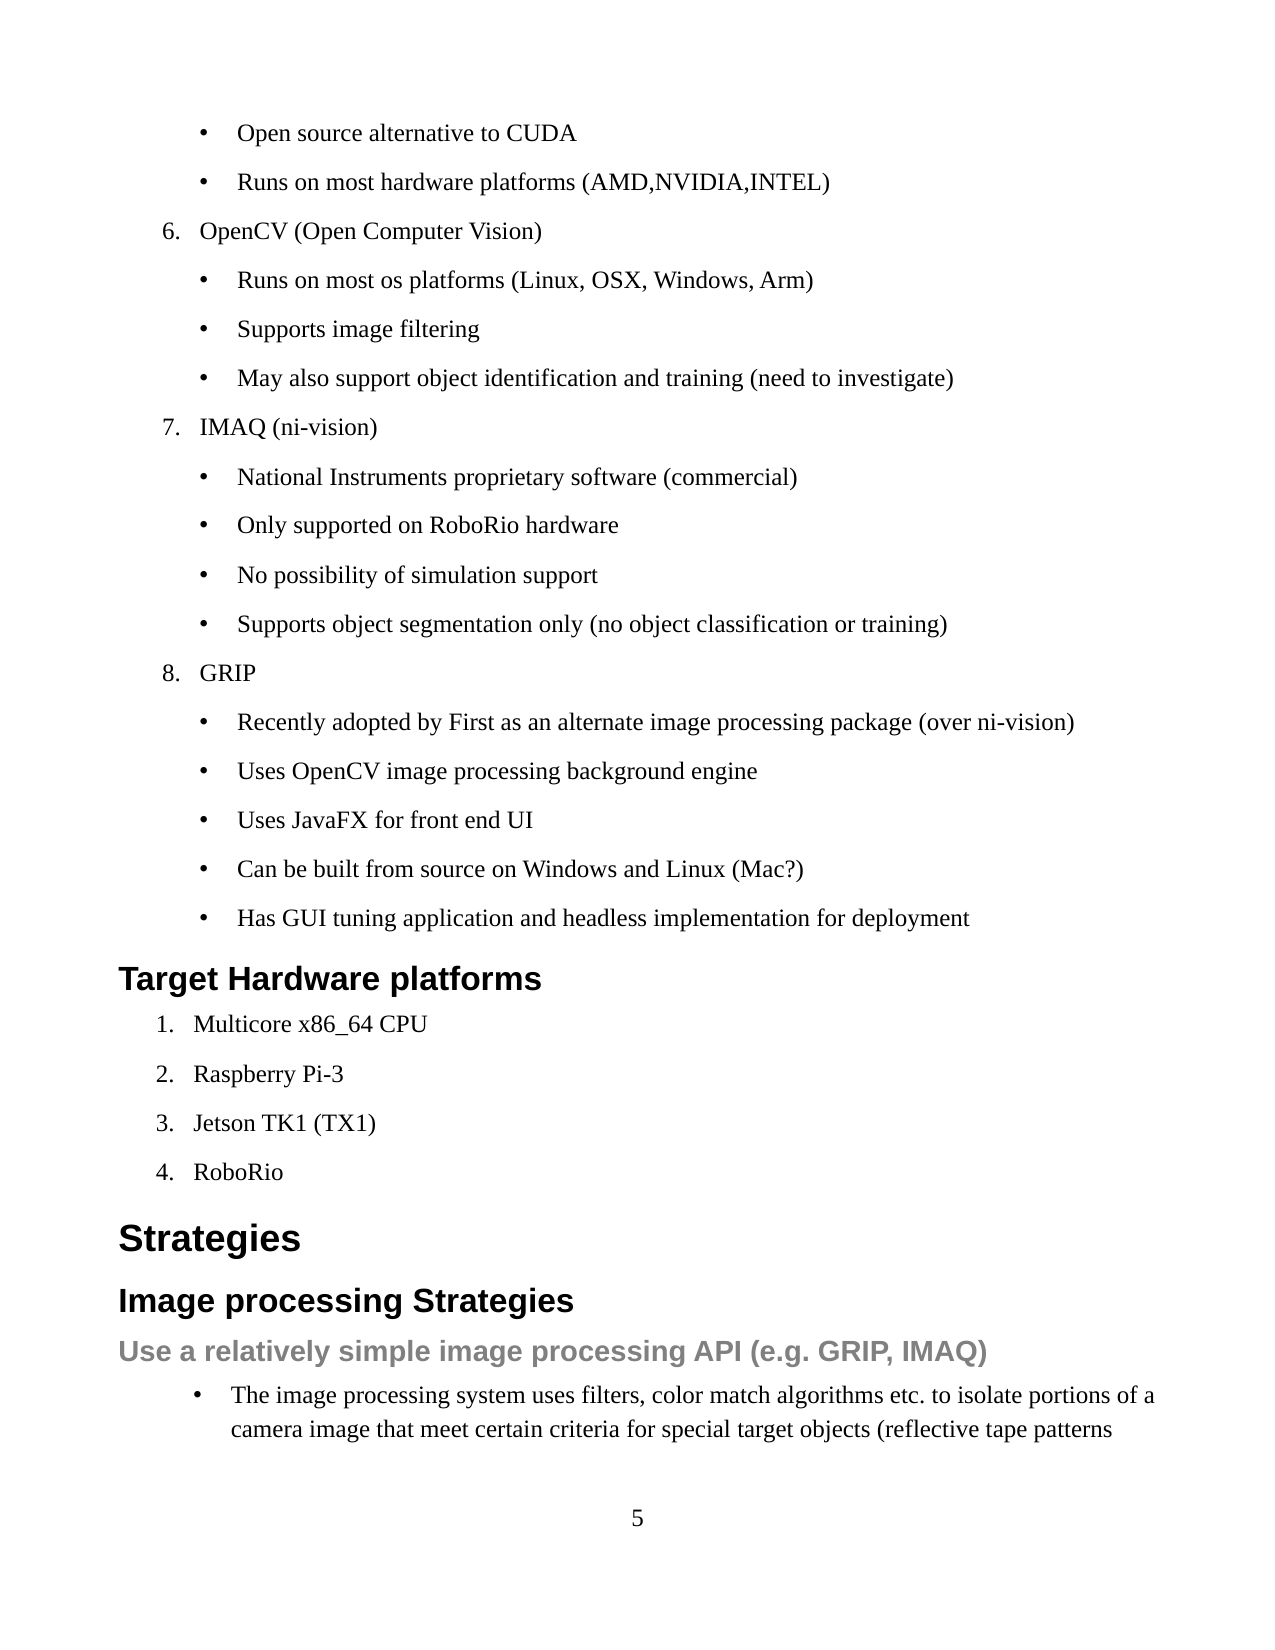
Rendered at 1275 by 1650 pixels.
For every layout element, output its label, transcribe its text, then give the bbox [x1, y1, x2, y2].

list Supports image filtering [199, 314, 1157, 343]
list No possibility of simulation support [199, 560, 1157, 588]
list Runs on most os platforms (Linux, OSX, Windows, Arm) [199, 265, 1157, 294]
list Only supported on RoboRio hardware [199, 511, 1157, 539]
list RoboRio [156, 1157, 1157, 1186]
list The image processing system uses filters, color match algorithms etc. to isolate portions of a camera image that meet certain criteria for special target objects (reflective tape patterns [193, 1380, 1157, 1443]
subtitle Image processing Strategies [118, 1281, 1157, 1319]
subtitle Strategies [118, 1216, 1157, 1260]
list GRIP [162, 658, 1157, 687]
list National Instruments proprietary software (commercial) [199, 462, 1157, 490]
list Recently adopted by First as an alternate image processing package (over ni-vision) [199, 707, 1157, 736]
list IMAQ (ni-vision) [162, 412, 1157, 441]
list Has GUI tuning application and headless implementation for deployment [199, 903, 1157, 932]
list Supports object segmentation only (no object classification or training) [199, 609, 1157, 637]
list Can be built from source on Windows and Linux (Mac?) [199, 854, 1157, 883]
list Runs on most hardware platforms (AMD,NVIDIA,INTEL) [199, 167, 1157, 196]
list Open source alternative to CUDA [199, 118, 1157, 147]
list Uses OpenCV image processing background engine [199, 756, 1157, 785]
list Raspberry Pi-3 [156, 1059, 1157, 1087]
list OpenCV (Open Computer Vision) [162, 216, 1157, 245]
list Jetson TK1 (TX1) [156, 1108, 1157, 1136]
subtitle Target Hardware platforms [118, 958, 1157, 997]
subtitle Use a relatively simple image processing API (e.g. GRIP, IMAQ) [118, 1334, 1157, 1367]
list Multicore x86_64 CPU [156, 1009, 1157, 1038]
list May also support object identification and training (need to investigate) [199, 363, 1157, 392]
list Uses JavaFX for front end UI [199, 805, 1157, 834]
